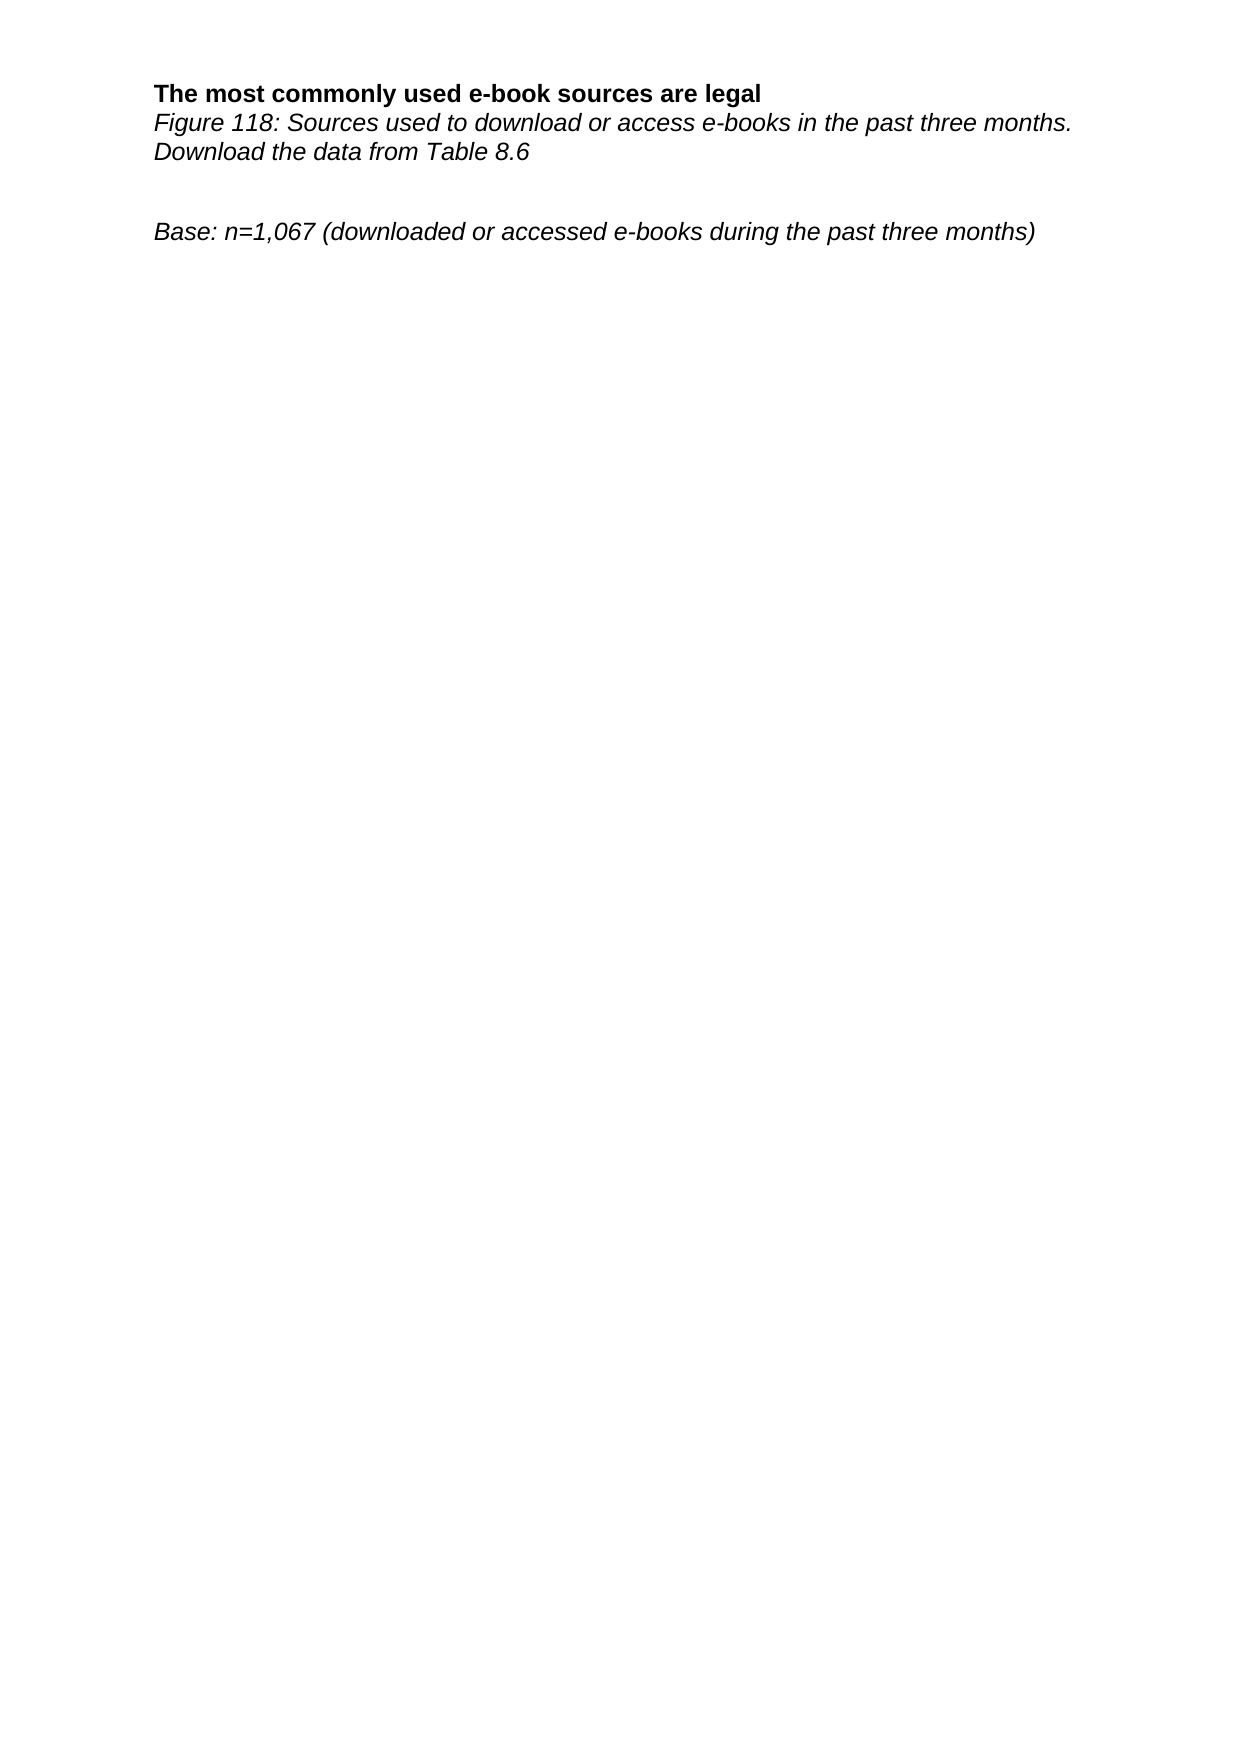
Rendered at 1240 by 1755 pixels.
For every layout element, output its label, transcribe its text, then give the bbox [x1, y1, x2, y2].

text Figure 118: Sources used to download or access e-books in the past three months. Download the data from Table 8.6 [153, 108, 1089, 165]
subtitle The most commonly used e-book sources are legal [153, 79, 1089, 108]
text Base: n=1,067 (downloaded or accessed e-books during the past three months) [153, 216, 1089, 245]
